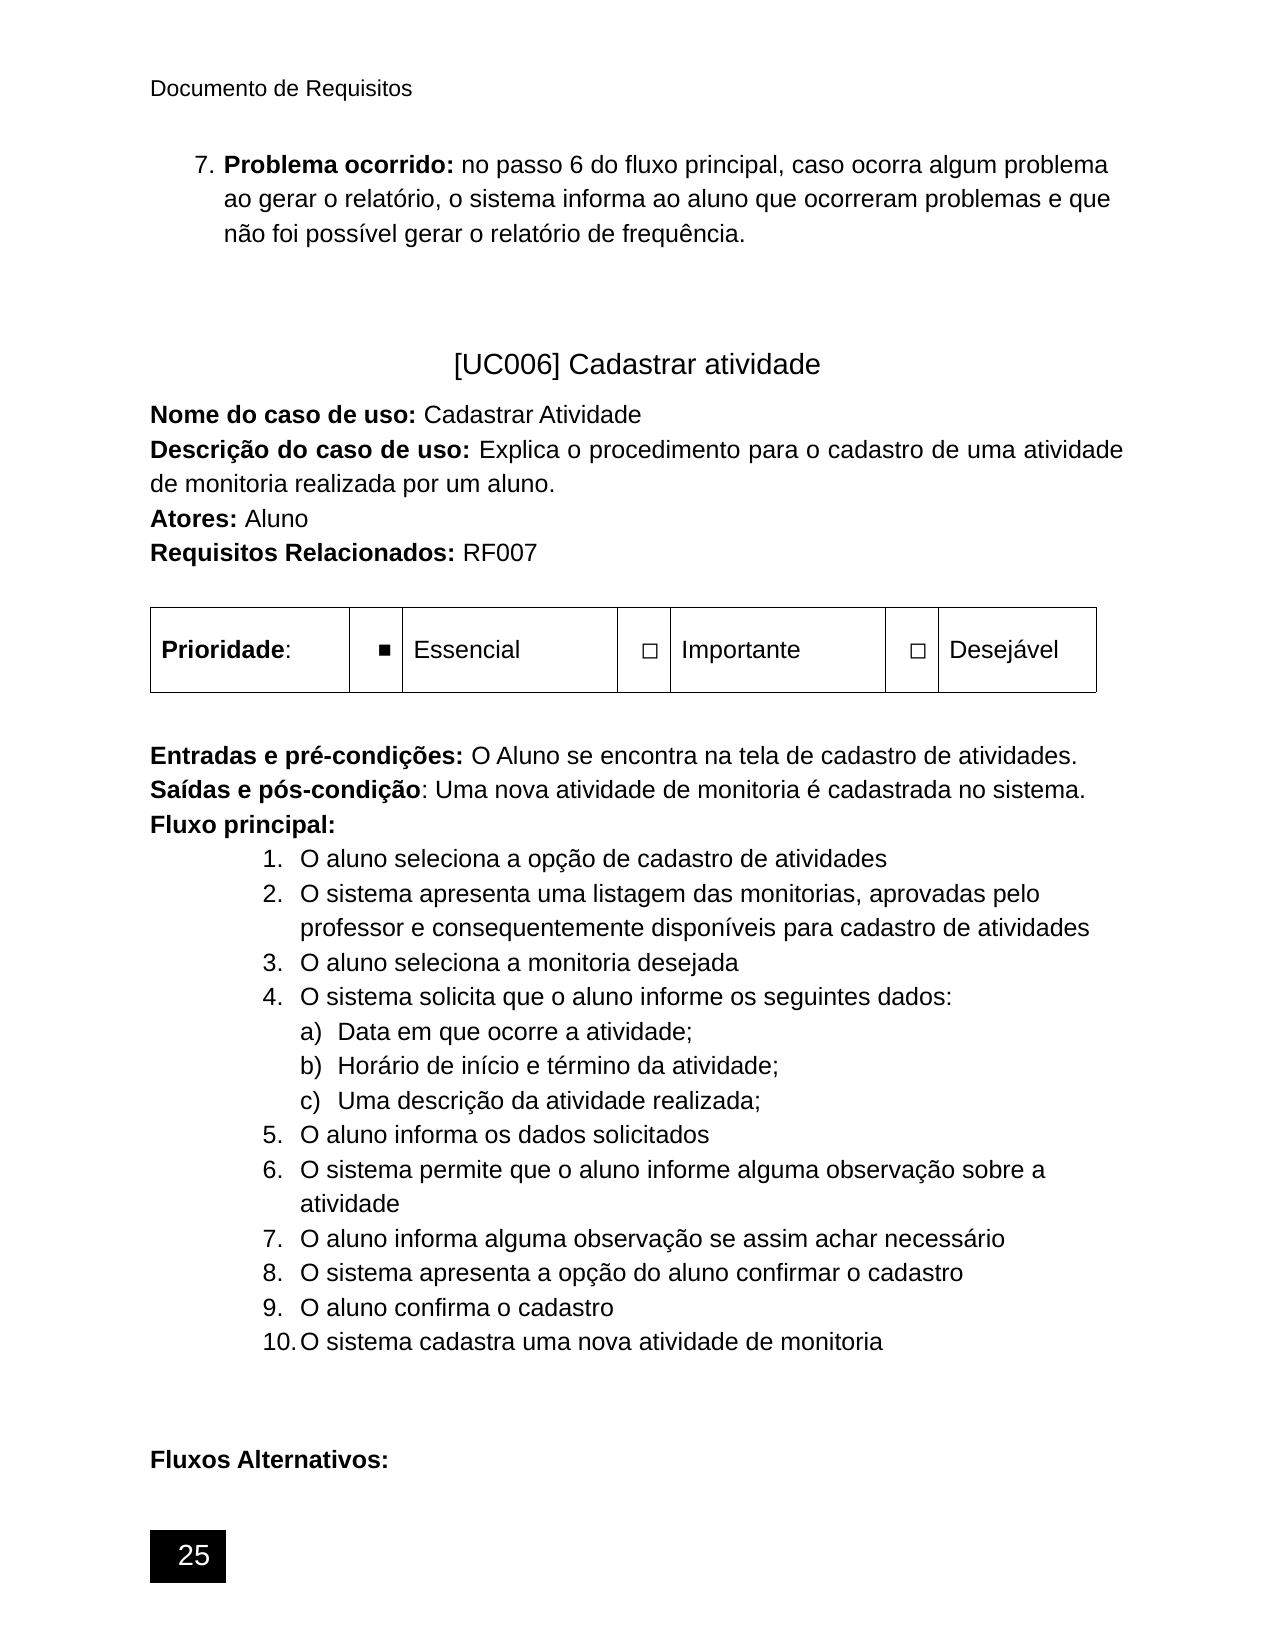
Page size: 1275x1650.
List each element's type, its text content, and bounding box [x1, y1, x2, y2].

list O sistema apresenta uma listagem das monitorias, aprovadas pelo professor e consequentemente disponíveis para cadastro de atividades [262, 879, 1125, 942]
list O aluno seleciona a opção de cadastro de atividades [262, 844, 1125, 873]
table_header ■ [350, 608, 402, 692]
list Data em que ocorre a atividade; [300, 1017, 1125, 1045]
list Problema ocorrido: no passo 6 do fluxo principal, caso ocorra algum problema ao gerar o relatório, o sistema informa ao aluno que ocorreram problemas e que não foi possível gerar o relatório de frequência. [194, 150, 1125, 248]
text Requisitos Relacionados: RF007 [150, 538, 1125, 567]
text [UC006] Cadastrar atividade [150, 347, 1125, 381]
table_header Desejável [939, 608, 1096, 692]
table_header ◻ [886, 608, 938, 692]
table_header Essencial [403, 608, 617, 692]
table_header Prioridade: [151, 608, 349, 692]
text Descrição do caso de uso: Explica o procedimento para o cadastro de uma atividade de monitoria realizada por um aluno. [150, 434, 1125, 498]
table_header Importante [671, 608, 885, 692]
list Uma descrição da atividade realizada; [300, 1086, 1125, 1114]
text Nome do caso de uso: Cadastrar Atividade [150, 400, 1125, 429]
list O sistema cadastra uma nova atividade de monitoria [262, 1327, 1125, 1356]
list O aluno informa alguma observação se assim achar necessário [262, 1223, 1125, 1252]
text Entradas e pré-condições: O Aluno se encontra na tela de cadastro de atividades. [150, 741, 1125, 769]
list O aluno informa os dados solicitados [262, 1120, 1125, 1149]
text Atores: Aluno [150, 503, 1125, 532]
list O aluno seleciona a monitoria desejada [262, 948, 1125, 976]
text Fluxos Alternativos: [150, 1445, 1125, 1474]
list O sistema apresenta a opção do aluno confirmar o cadastro [262, 1258, 1125, 1287]
text Fluxo principal: [150, 810, 1125, 838]
table_header ◻ [618, 608, 670, 692]
text Saídas e pós-condição: Uma nova atividade de monitoria é cadastrada no sistema. [150, 775, 1125, 804]
list O aluno confirma o cadastro [262, 1292, 1125, 1321]
list Horário de início e término da atividade; [300, 1051, 1125, 1080]
list O sistema solicita que o aluno informe os seguintes dados: [262, 982, 1125, 1011]
list O sistema permite que o aluno informe alguma observação sobre a atividade [262, 1154, 1125, 1218]
